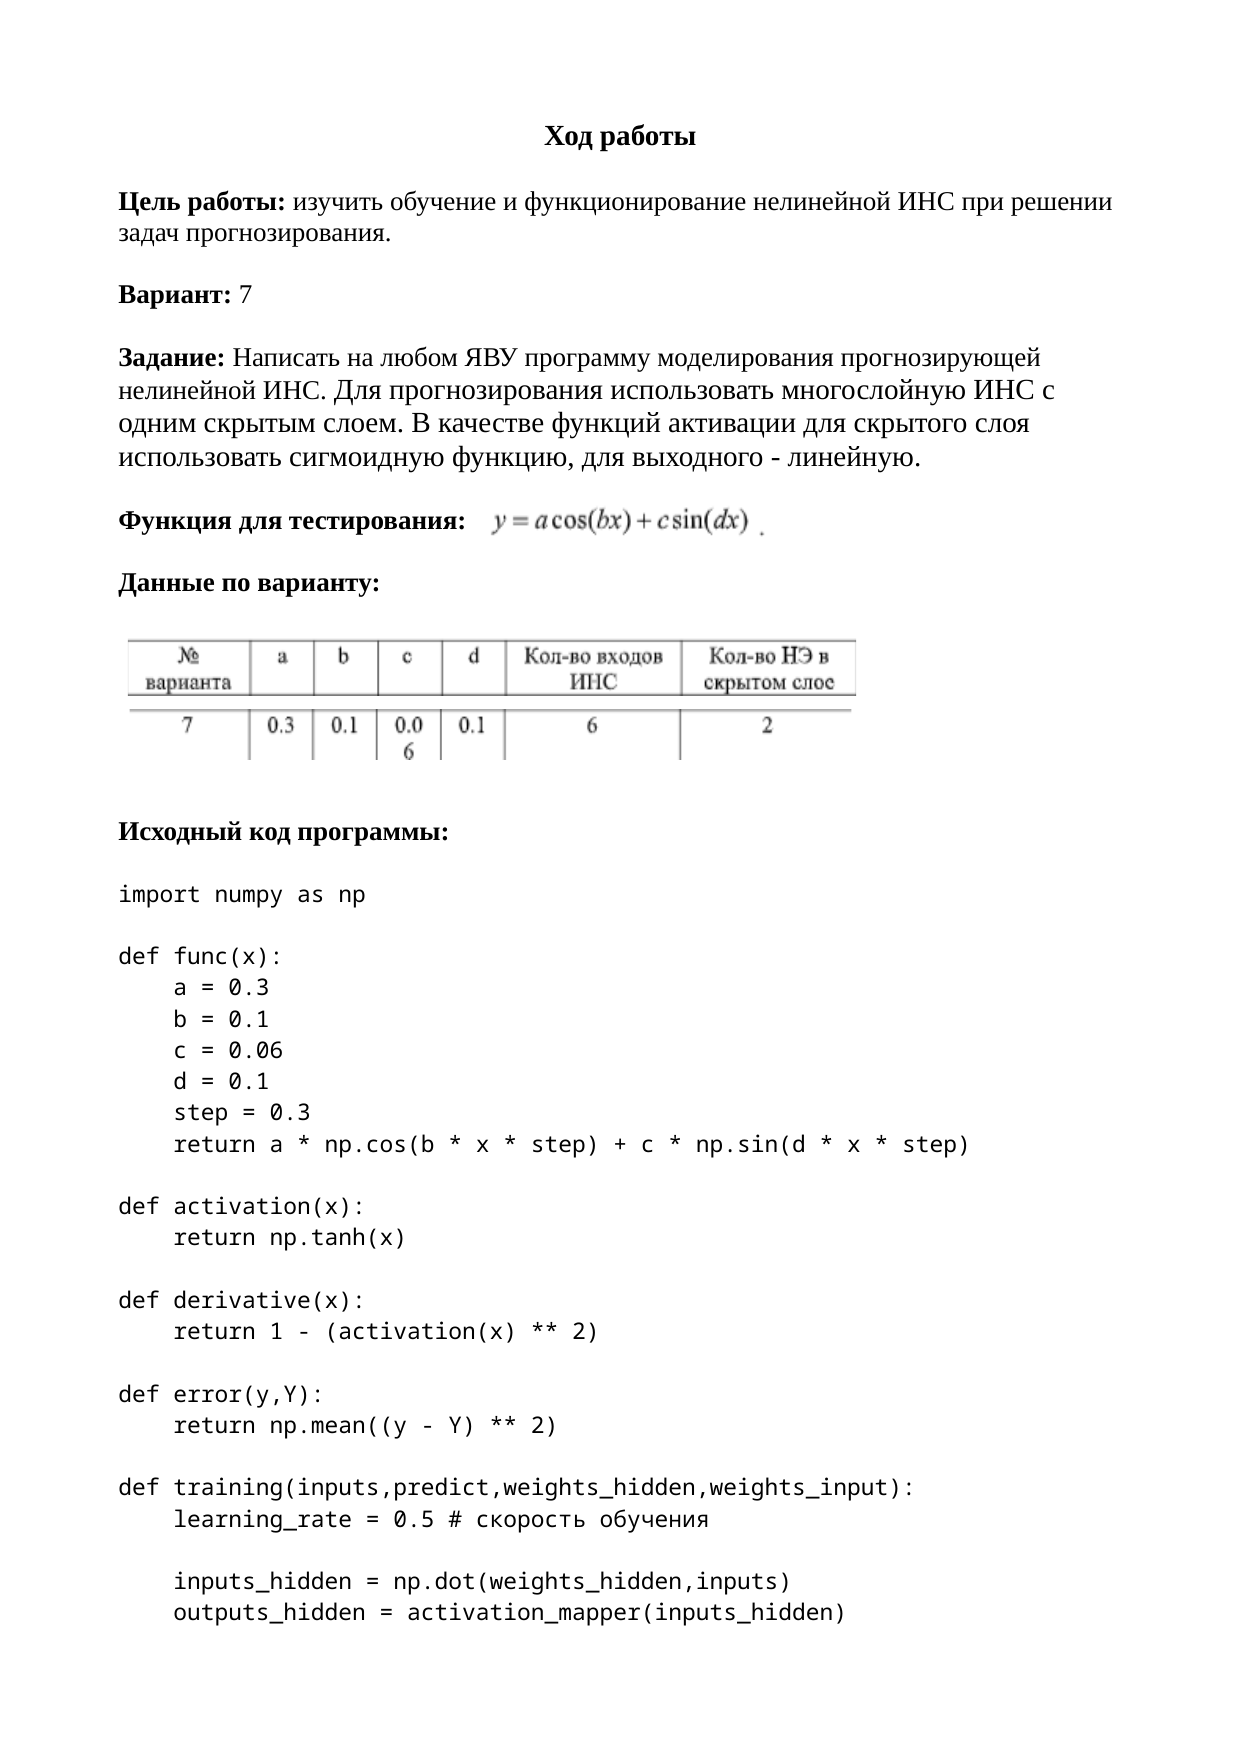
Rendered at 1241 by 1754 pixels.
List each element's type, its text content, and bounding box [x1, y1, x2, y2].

text Исходный код программы: [118, 815, 1122, 846]
text inputs_hidden = np.dot(weights_hidden,inputs) [118, 1565, 1122, 1596]
text Ход работы [118, 118, 1122, 152]
text def training(inputs,predict,weights_hidden,weights_input): [118, 1471, 1122, 1503]
text Функция для тестирования: [118, 504, 482, 535]
text learning_rate = 0.5 # скорость обучения [118, 1503, 1122, 1534]
text outputs_hidden = activation_mapper(inputs_hidden) [118, 1596, 1122, 1628]
text c = 0.06 [118, 1034, 1122, 1065]
text a = 0.3 [118, 971, 1122, 1003]
text [780, 504, 1122, 535]
text d = 0.1 [118, 1065, 1122, 1096]
text return a * np.cos(b * x * step) + c * np.sin(d * x * step) [118, 1128, 1122, 1159]
text Данные по варианту: [118, 566, 1122, 597]
text import numpy as np [118, 878, 1122, 909]
text def error(y,Y): [118, 1378, 1122, 1409]
text def derivative(x): [118, 1284, 1122, 1315]
text def activation(x): [118, 1190, 1122, 1221]
text b = 0.1 [118, 1003, 1122, 1034]
text def func(x): [118, 940, 1122, 971]
text Вариант: 7 [118, 279, 1122, 310]
text Задание: Написать на любом ЯВУ программу моделирования прогнозирующей нелинейной ИНС. Для прогнозирования использовать многослойную ИНС с одним скрытым слоем. В качестве функций активации для скрытого слоя использовать сигмоидную функцию, для выходного - линейную. [118, 341, 1122, 473]
picture [127, 620, 857, 696]
text Цель работы: изучить обучение и функционирование нелинейной ИНС при решении задач прогнозирования. [118, 185, 1122, 247]
picture [129, 709, 852, 760]
text step = 0.3 [118, 1096, 1122, 1128]
text return 1 - (activation(x) ** 2) [118, 1315, 1122, 1346]
text return np.tanh(x) [118, 1221, 1122, 1253]
text return np.mean((y - Y) ** 2) [118, 1409, 1122, 1440]
picture [482, 503, 780, 545]
